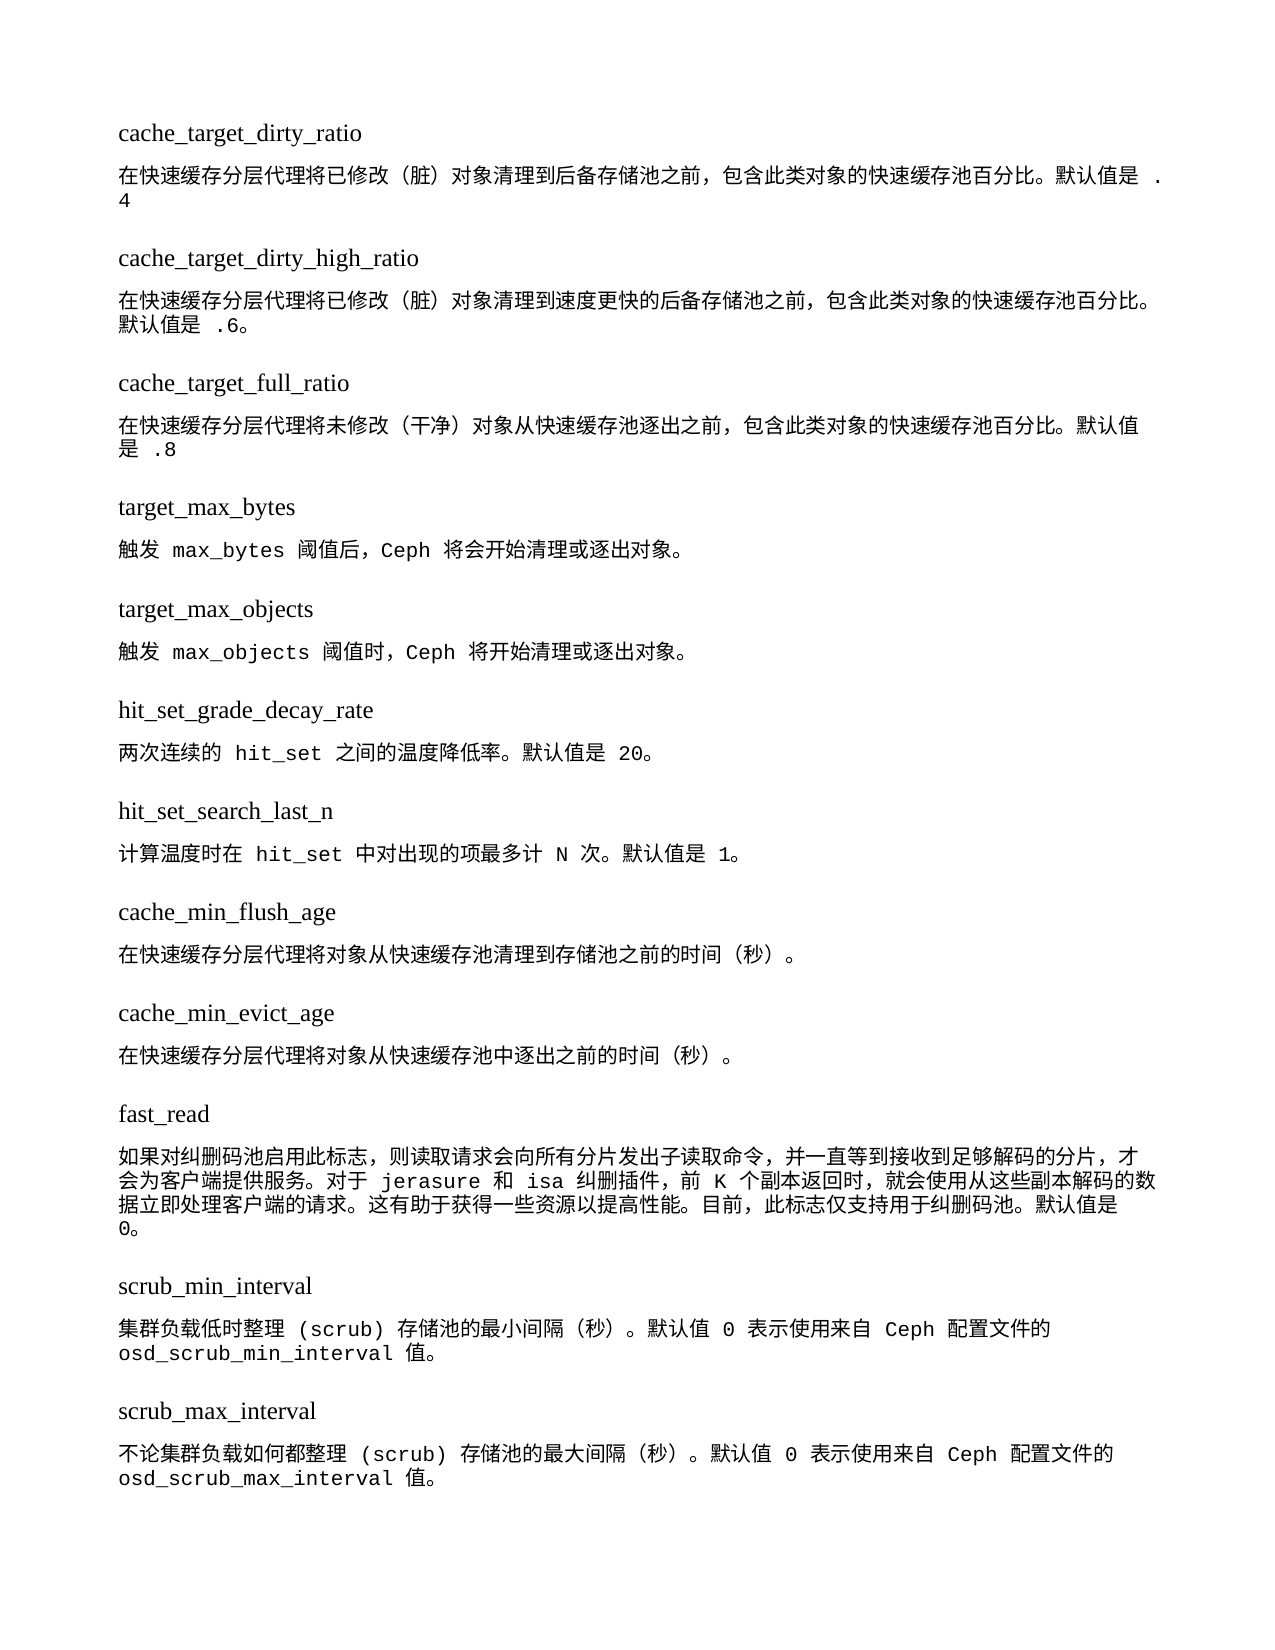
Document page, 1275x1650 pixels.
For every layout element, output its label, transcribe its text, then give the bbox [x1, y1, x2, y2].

text fast_read [118, 1099, 1157, 1128]
text 在快速缓存分层代理将已修改（脏）对象清理到速度更快的后备存储池之前，包含此类对象的快速缓存池百分比。默认值是 .6。 [118, 291, 1157, 338]
text 集群负载低时整理 (scrub) 存储池的最小间隔（秒）。默认值 0 表示使用来自 Ceph 配置文件的 osd_scrub_min_interval 值。 [118, 1319, 1157, 1367]
text hit_set_grade_decay_rate [118, 695, 1157, 723]
text target_max_objects [118, 594, 1157, 622]
text 触发 max_bytes 阈值后，Ceph 将会开始清理或逐出对象。 [118, 541, 1157, 564]
text 在快速缓存分层代理将对象从快速缓存池中逐出之前的时间（秒）。 [118, 1046, 1157, 1070]
text 如果对纠删码池启用此标志，则读取请求会向所有分片发出子读取命令，并一直等到接收到足够解码的分片，才会为客户端提供服务。对于 jerasure 和 isa 纠删插件，前 K 个副本返回时，就会使用从这些副本解码的数据立即处理客户端的请求。这有助于获得一些资源以提高性能。目前，此标志仅支持用于纠删码池。默认值是 0。 [118, 1147, 1157, 1242]
text 计算温度时在 hit_set 中对出现的项最多计 N 次。默认值是 1。 [118, 844, 1157, 868]
text cache_min_flush_age [118, 897, 1157, 926]
text 在快速缓存分层代理将未修改（干净）对象从快速缓存池逐出之前，包含此类对象的快速缓存池百分比。默认值是 .8 [118, 416, 1157, 463]
text scrub_max_interval [118, 1396, 1157, 1425]
text 两次连续的 hit_set 之间的温度降低率。默认值是 20。 [118, 743, 1157, 766]
text 触发 max_objects 阈值时，Ceph 将开始清理或逐出对象。 [118, 642, 1157, 665]
text 不论集群负载如何都整理 (scrub) 存储池的最大间隔（秒）。默认值 0 表示使用来自 Ceph 配置文件的 osd_scrub_max_interval 值。 [118, 1444, 1157, 1492]
text 在快速缓存分层代理将已修改（脏）对象清理到后备存储池之前，包含此类对象的快速缓存池百分比。默认值是 .4 [118, 166, 1157, 213]
text cache_min_evict_age [118, 998, 1157, 1027]
text cache_target_dirty_high_ratio [118, 243, 1157, 272]
text hit_set_search_last_n [118, 796, 1157, 825]
text cache_target_dirty_ratio [118, 118, 1157, 147]
text cache_target_full_ratio [118, 368, 1157, 396]
text 在快速缓存分层代理将对象从快速缓存池清理到存储池之前的时间（秒）。 [118, 945, 1157, 969]
text target_max_bytes [118, 492, 1157, 521]
text scrub_min_interval [118, 1271, 1157, 1300]
